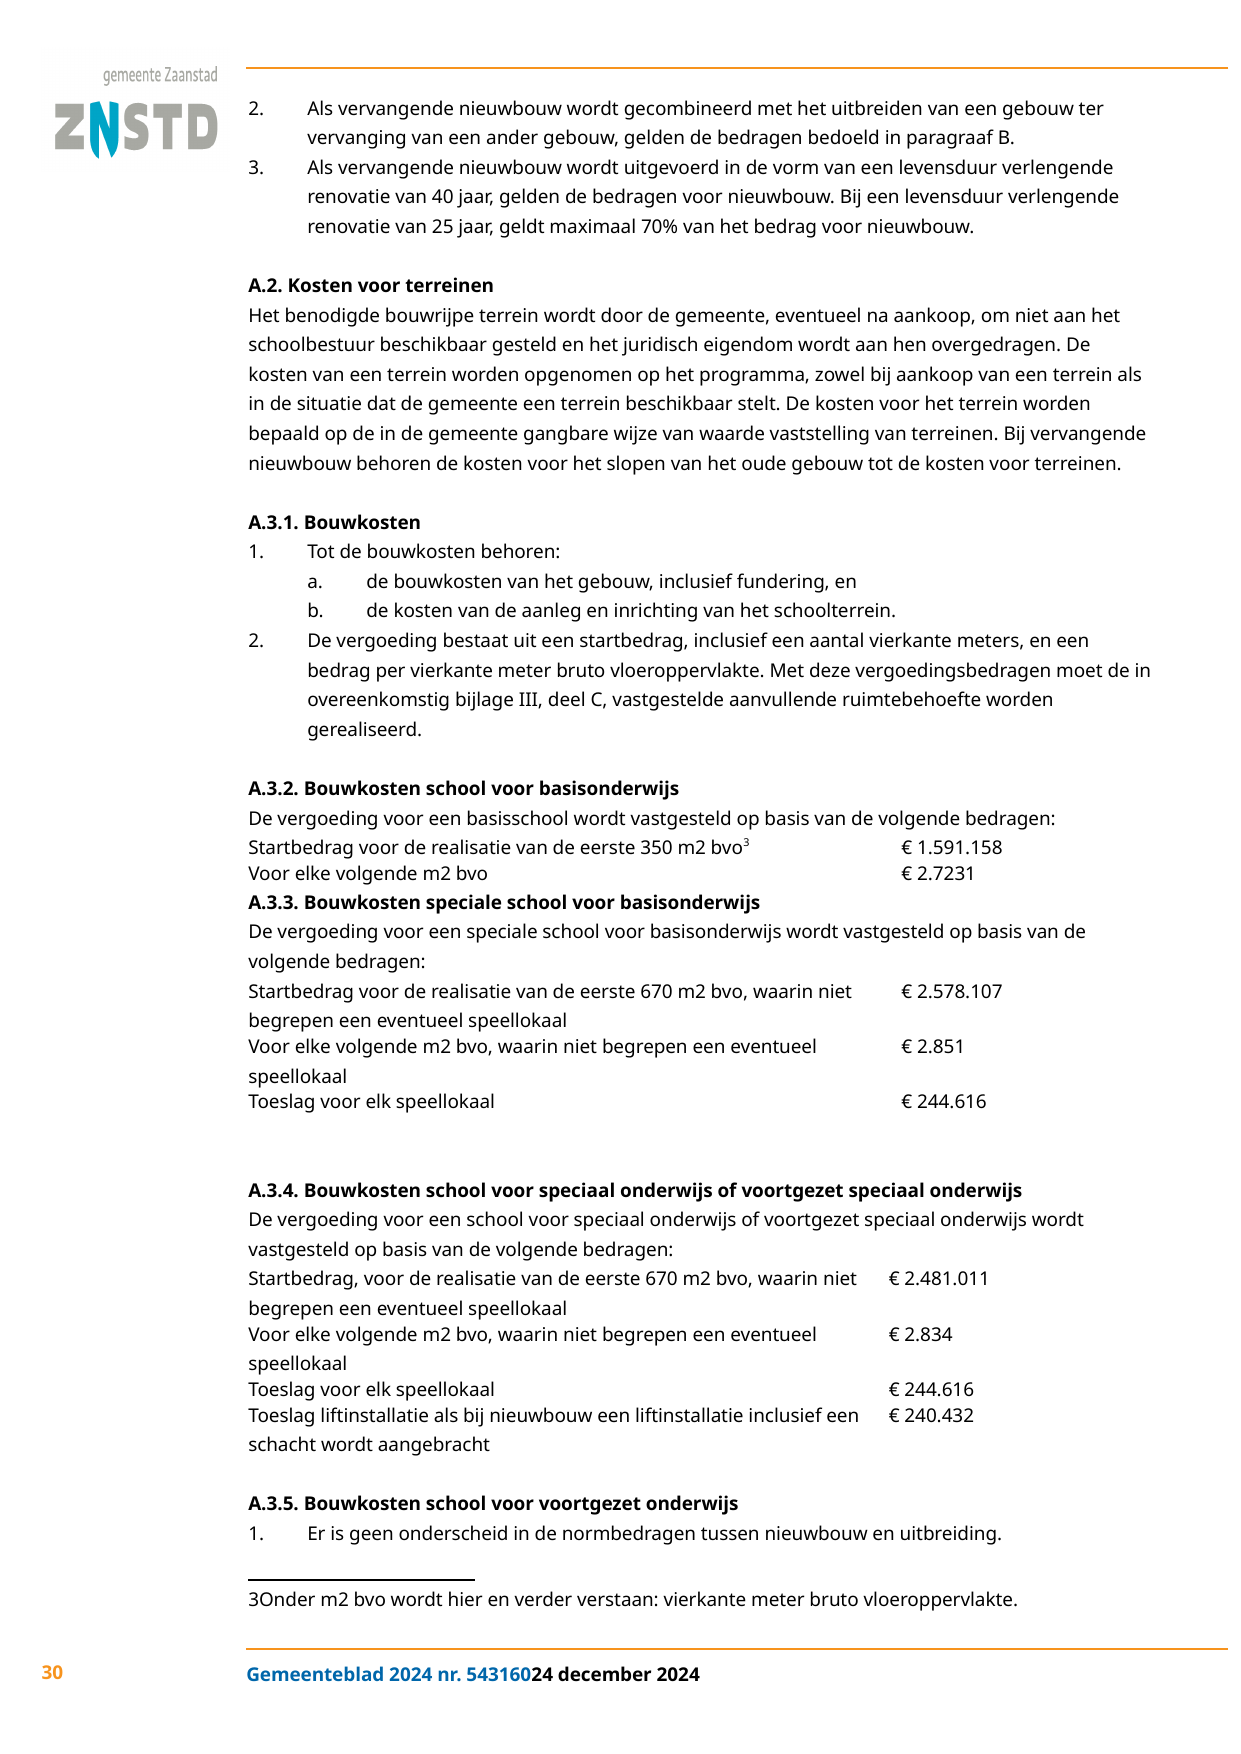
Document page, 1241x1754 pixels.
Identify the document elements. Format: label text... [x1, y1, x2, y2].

text A.3.5. Bouwkosten school voor voortgezet onderwijs [248, 1490, 1152, 1516]
table_cell € 2.7231 [901, 860, 1152, 886]
table_header € 1.591.158 [901, 835, 1152, 860]
table_header Startbedrag voor de realisatie van de eerste 350 m2 bvo [248, 835, 901, 860]
table_cell € 240.432 [889, 1402, 1152, 1457]
table_cell Voor elke volgende m2 bvo [248, 860, 901, 886]
list Er is geen onderscheid in de normbedragen tussen nieuwbouw en uitbreiding. [248, 1520, 1152, 1545]
table_cell € 2.834 [889, 1321, 1152, 1376]
table_cell € 244.616 [889, 1376, 1152, 1402]
picture [41, 47, 231, 172]
list De vergoeding bestaat uit een startbedrag, inclusief een aantal vierkante meters, en een bedrag per vierkante meter bruto vloeroppervlakte. Met deze vergoedingsbedragen moet de in overeenkomstig bijlage III, deel C, vastgestelde aanvullende ruimtebehoefte worden gerealiseerd. [248, 627, 1152, 742]
list de bouwkosten van het gebouw, inclusief fundering, en [307, 568, 1152, 594]
table_cell € 2.851 [901, 1033, 1152, 1089]
text Het benodigde bouwrijpe terrein wordt door de gemeente, eventueel na aankoop, om niet aan het schoolbestuur beschikbaar gesteld en het juridisch eigendom wordt aan hen overgedragen. De kosten van een terrein worden opgenomen op het programma, zowel bij aankoop van een terrein als in de situatie dat de gemeente een terrein beschikbaar stelt. De kosten voor het terrein worden bepaald op de in de gemeente gangbare wijze van waarde vaststelling van terreinen. Bij vervangende nieuwbouw behoren de kosten voor het slopen van het oude gebouw tot de kosten voor terreinen. [248, 302, 1152, 476]
list de kosten van de aanleg en inrichting van het schoolterrein. [307, 598, 1152, 623]
table_cell Toeslag voor elk speellokaal [248, 1089, 901, 1114]
table_header Startbedrag, voor de realisatie van de eerste 670 m2 bvo, waarin niet begrepen een eventueel speellokaal [248, 1266, 888, 1321]
list Als vervangende nieuwbouw wordt uitgevoerd in de vorm van een levensduur verlengende renovatie van 40 jaar, gelden de bedragen voor nieuwbouw. Bij een levensduur verlengende renovatie van 25 jaar, geldt maximaal 70% van het bedrag voor nieuwbouw. [248, 154, 1152, 239]
text De vergoeding voor een school voor speciaal onderwijs of voortgezet speciaal onderwijs wordt vastgesteld op basis van de volgende bedragen: [248, 1206, 1152, 1262]
table_cell Voor elke volgende m2 bvo, waarin niet begrepen een eventueel speellokaal [248, 1033, 901, 1089]
table_header € 2.578.107 [901, 978, 1152, 1033]
table_cell Voor elke volgende m2 bvo, waarin niet begrepen een eventueel speellokaal [248, 1321, 888, 1376]
text A.3.3. Bouwkosten speciale school voor basisonderwijs [248, 889, 1152, 915]
text A.3.1. Bouwkosten [248, 509, 1152, 535]
text De vergoeding voor een basisschool wordt vastgesteld op basis van de volgende bedragen: [248, 805, 1152, 831]
table_header € 2.481.011 [889, 1266, 1152, 1321]
table_cell € 244.616 [901, 1089, 1152, 1114]
text De vergoeding voor een speciale school voor basisonderwijs wordt vastgesteld op basis van de volgende bedragen: [248, 919, 1152, 974]
text A.2. Kosten voor terreinen [248, 272, 1152, 298]
list Als vervangende nieuwbouw wordt gecombineerd met het uitbreiden van een gebouw ter vervanging van een ander gebouw, gelden de bedragen bedoeld in paragraaf B. [248, 95, 1152, 150]
text A.3.4. Bouwkosten school voor speciaal onderwijs of voortgezet speciaal onderwijs [248, 1177, 1152, 1202]
table_cell Toeslag voor elk speellokaal [248, 1376, 888, 1402]
text A.3.2. Bouwkosten school voor basisonderwijs [248, 775, 1152, 801]
table_cell Toeslag liftinstallatie als bij nieuwbouw een liftinstallatie inclusief een schacht wordt aangebracht [248, 1402, 888, 1457]
list Tot de bouwkosten behoren: [248, 538, 1152, 564]
table_header Startbedrag voor de realisatie van de eerste 670 m2 bvo, waarin niet begrepen een eventueel speellokaal [248, 978, 901, 1033]
